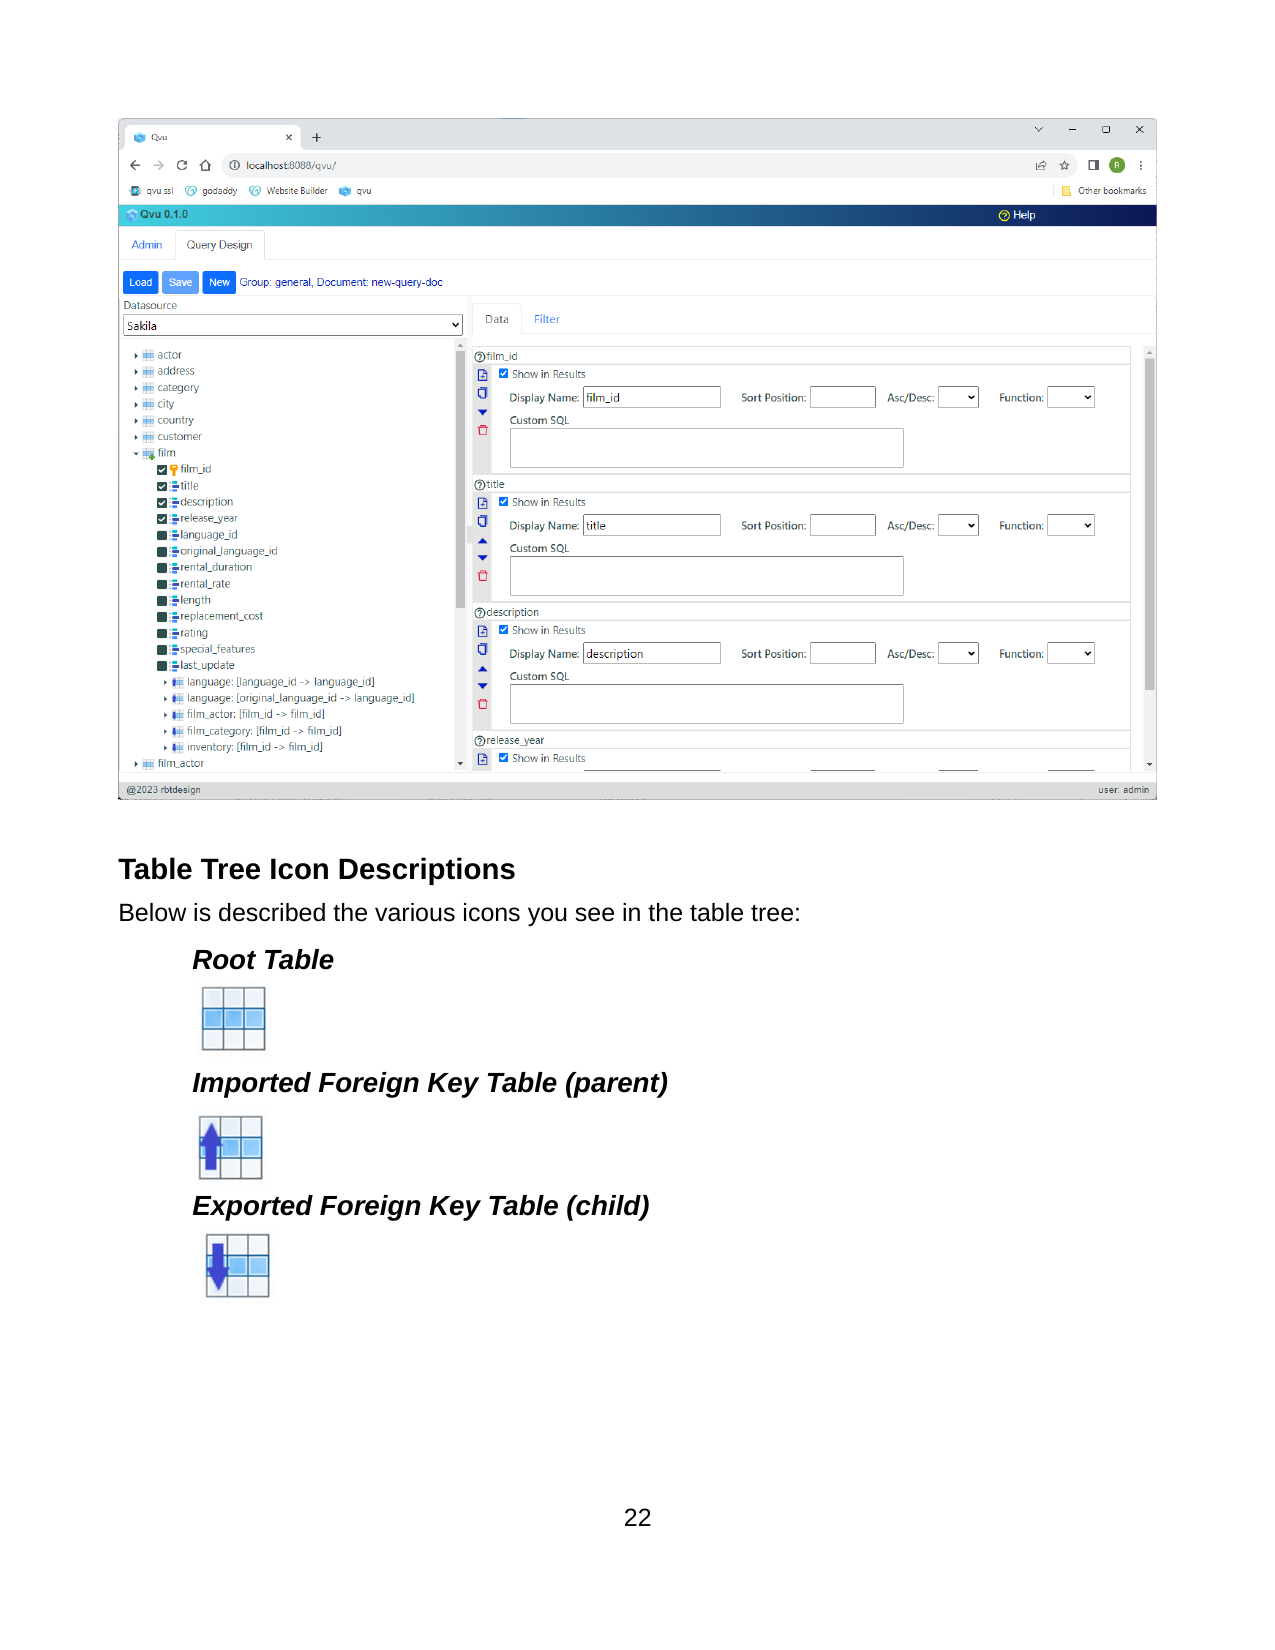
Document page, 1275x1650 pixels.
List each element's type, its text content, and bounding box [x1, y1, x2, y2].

subtitle Table Tree Icon Descriptions [118, 852, 1157, 886]
picture [200, 1229, 275, 1304]
picture [118, 118, 1157, 800]
picture [196, 981, 272, 1057]
subtitle Exported Foreign Key Table (child) [118, 1189, 1157, 1221]
picture [193, 1110, 269, 1186]
subtitle Imported Foreign Key Table (parent) [118, 1066, 1157, 1098]
subtitle Root Table [118, 943, 1157, 975]
text Below is described the various icons you see in the table tree: [118, 898, 1157, 927]
